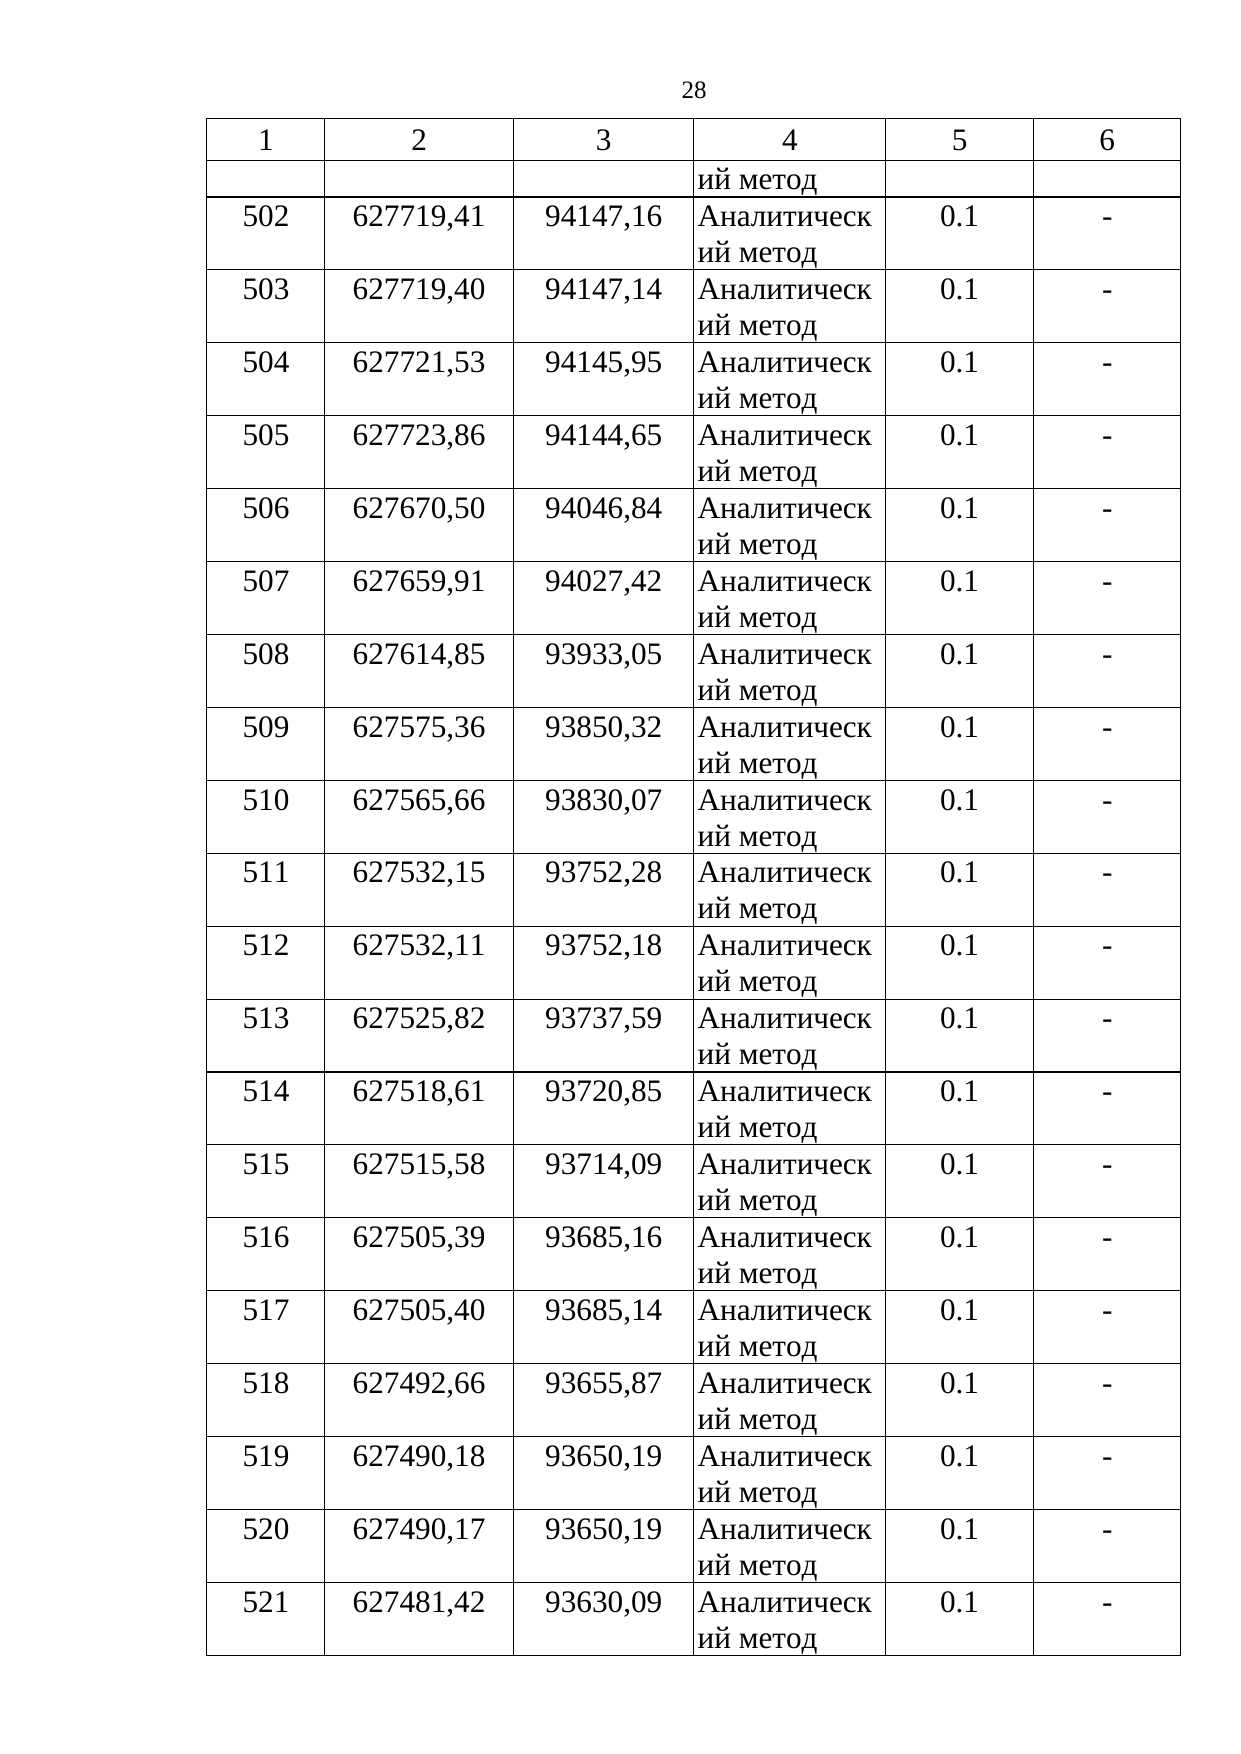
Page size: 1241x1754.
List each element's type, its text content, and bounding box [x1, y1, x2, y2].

table_cell 0.1 [886, 927, 1033, 998]
table_cell 517 [207, 1291, 324, 1363]
table_cell 627575,36 [325, 708, 513, 780]
table_cell 627614,85 [325, 635, 513, 707]
table_cell 519 [207, 1437, 324, 1509]
table_cell 0.1 [886, 270, 1033, 342]
table_cell 0.1 [886, 1000, 1033, 1071]
table_cell 507 [207, 562, 324, 634]
table_cell Аналитический метод [694, 1218, 885, 1290]
table_cell 0.1 [886, 1291, 1033, 1363]
table_cell 508 [207, 635, 324, 707]
table_cell 0.1 [886, 635, 1033, 707]
table_cell 93830,07 [514, 781, 693, 853]
table_cell 93752,28 [514, 854, 693, 926]
table_cell - [1034, 343, 1180, 415]
table_cell Аналитический метод [694, 927, 885, 998]
table_cell Аналитический метод [694, 416, 885, 488]
table_cell 93720,85 [514, 1073, 693, 1144]
table_cell 520 [207, 1510, 324, 1582]
table_cell - [1034, 1073, 1180, 1144]
table_cell 0.1 [886, 562, 1033, 634]
table_cell 93630,09 [514, 1583, 693, 1655]
table_cell Аналитический метод [694, 1437, 885, 1509]
table_cell 0.1 [886, 781, 1033, 853]
table_cell Аналитический метод [694, 270, 885, 342]
table_cell Аналитический метод [694, 1510, 885, 1582]
table_cell 0.1 [886, 1218, 1033, 1290]
table_cell 516 [207, 1218, 324, 1290]
table_cell 627515,58 [325, 1145, 513, 1217]
table_cell Аналитический метод [694, 708, 885, 780]
table_header 4 [694, 119, 885, 159]
table_cell 0.1 [886, 416, 1033, 488]
table_cell 0.1 [886, 854, 1033, 926]
table_cell - [1034, 1364, 1180, 1436]
table_cell 515 [207, 1145, 324, 1217]
table_cell 514 [207, 1073, 324, 1144]
table_cell Аналитический метод [694, 343, 885, 415]
table_cell 627490,18 [325, 1437, 513, 1509]
table_cell [325, 161, 513, 196]
table_cell 502 [207, 198, 324, 269]
table_cell 0.1 [886, 198, 1033, 269]
table_cell - [1034, 781, 1180, 853]
table_cell Аналитический метод [694, 198, 885, 269]
table_cell 627481,42 [325, 1583, 513, 1655]
table_cell 627505,39 [325, 1218, 513, 1290]
table_cell 0.1 [886, 1437, 1033, 1509]
table_cell 94144,65 [514, 416, 693, 488]
table_cell - [1034, 1510, 1180, 1582]
table_cell 94145,95 [514, 343, 693, 415]
table_cell Аналитический метод [694, 781, 885, 853]
table_header 3 [514, 119, 693, 159]
table_cell 627721,53 [325, 343, 513, 415]
table_cell 93650,19 [514, 1437, 693, 1509]
table_cell 93933,05 [514, 635, 693, 707]
table_cell Аналитический метод [694, 854, 885, 926]
table_header 1 [207, 119, 324, 159]
table_cell 93714,09 [514, 1145, 693, 1217]
table_cell [207, 161, 324, 196]
table_cell Аналитический метод [694, 1364, 885, 1436]
table_cell - [1034, 854, 1180, 926]
table_cell - [1034, 489, 1180, 561]
table_cell 627719,41 [325, 198, 513, 269]
table_cell 627490,17 [325, 1510, 513, 1582]
table_cell 627659,91 [325, 562, 513, 634]
table_cell 627723,86 [325, 416, 513, 488]
table_header 6 [1034, 119, 1180, 159]
table_cell 521 [207, 1583, 324, 1655]
table_cell 504 [207, 343, 324, 415]
table_cell 93685,16 [514, 1218, 693, 1290]
table_cell - [1034, 1437, 1180, 1509]
table_cell 93737,59 [514, 1000, 693, 1071]
table_cell 627719,40 [325, 270, 513, 342]
table_cell [514, 161, 693, 196]
table_cell - [1034, 270, 1180, 342]
table_cell 93752,18 [514, 927, 693, 998]
table_cell - [1034, 416, 1180, 488]
table_cell 511 [207, 854, 324, 926]
table_cell - [1034, 1145, 1180, 1217]
table_cell 94147,14 [514, 270, 693, 342]
table_cell 506 [207, 489, 324, 561]
table_cell 0.1 [886, 1364, 1033, 1436]
table_cell 627492,66 [325, 1364, 513, 1436]
table_cell 627532,11 [325, 927, 513, 998]
table_cell - [1034, 1218, 1180, 1290]
table_header 5 [886, 119, 1033, 159]
table_cell 0.1 [886, 489, 1033, 561]
table_cell Аналитический метод [694, 1073, 885, 1144]
table_cell Аналитический метод [694, 1000, 885, 1071]
table_cell - [1034, 708, 1180, 780]
table_cell 0.1 [886, 1510, 1033, 1582]
table_cell 627518,61 [325, 1073, 513, 1144]
table_cell - [1034, 1291, 1180, 1363]
table_cell [886, 161, 1033, 196]
table_cell Аналитический метод [694, 635, 885, 707]
table_cell Аналитический метод [694, 562, 885, 634]
table_cell 94027,42 [514, 562, 693, 634]
table_cell 0.1 [886, 708, 1033, 780]
table_cell - [1034, 1583, 1180, 1655]
table_cell 0.1 [886, 343, 1033, 415]
table_cell 93650,19 [514, 1510, 693, 1582]
table_cell Аналитический метод [694, 1583, 885, 1655]
table_cell 93685,14 [514, 1291, 693, 1363]
table_cell 509 [207, 708, 324, 780]
table_cell Аналитический метод [694, 1145, 885, 1217]
table_cell 627505,40 [325, 1291, 513, 1363]
table_cell 510 [207, 781, 324, 853]
table_cell 0.1 [886, 1145, 1033, 1217]
table_cell - [1034, 927, 1180, 998]
table_cell 627670,50 [325, 489, 513, 561]
table_cell 0.1 [886, 1073, 1033, 1144]
table_cell - [1034, 198, 1180, 269]
table_cell - [1034, 562, 1180, 634]
table_cell Аналитический метод [694, 1291, 885, 1363]
table_cell 513 [207, 1000, 324, 1071]
table_cell 505 [207, 416, 324, 488]
table_cell 627532,15 [325, 854, 513, 926]
table_cell 627565,66 [325, 781, 513, 853]
table_cell 94147,16 [514, 198, 693, 269]
table_cell 503 [207, 270, 324, 342]
table_cell 93655,87 [514, 1364, 693, 1436]
table_cell ий метод [694, 161, 885, 196]
table_header 2 [325, 119, 513, 159]
table_cell Аналитический метод [694, 489, 885, 561]
table_cell - [1034, 635, 1180, 707]
table_cell 512 [207, 927, 324, 998]
table_cell - [1034, 1000, 1180, 1071]
table_cell 0.1 [886, 1583, 1033, 1655]
table_cell 627525,82 [325, 1000, 513, 1071]
table_cell - [1034, 161, 1180, 196]
table_cell 518 [207, 1364, 324, 1436]
table_cell 93850,32 [514, 708, 693, 780]
table_cell 94046,84 [514, 489, 693, 561]
